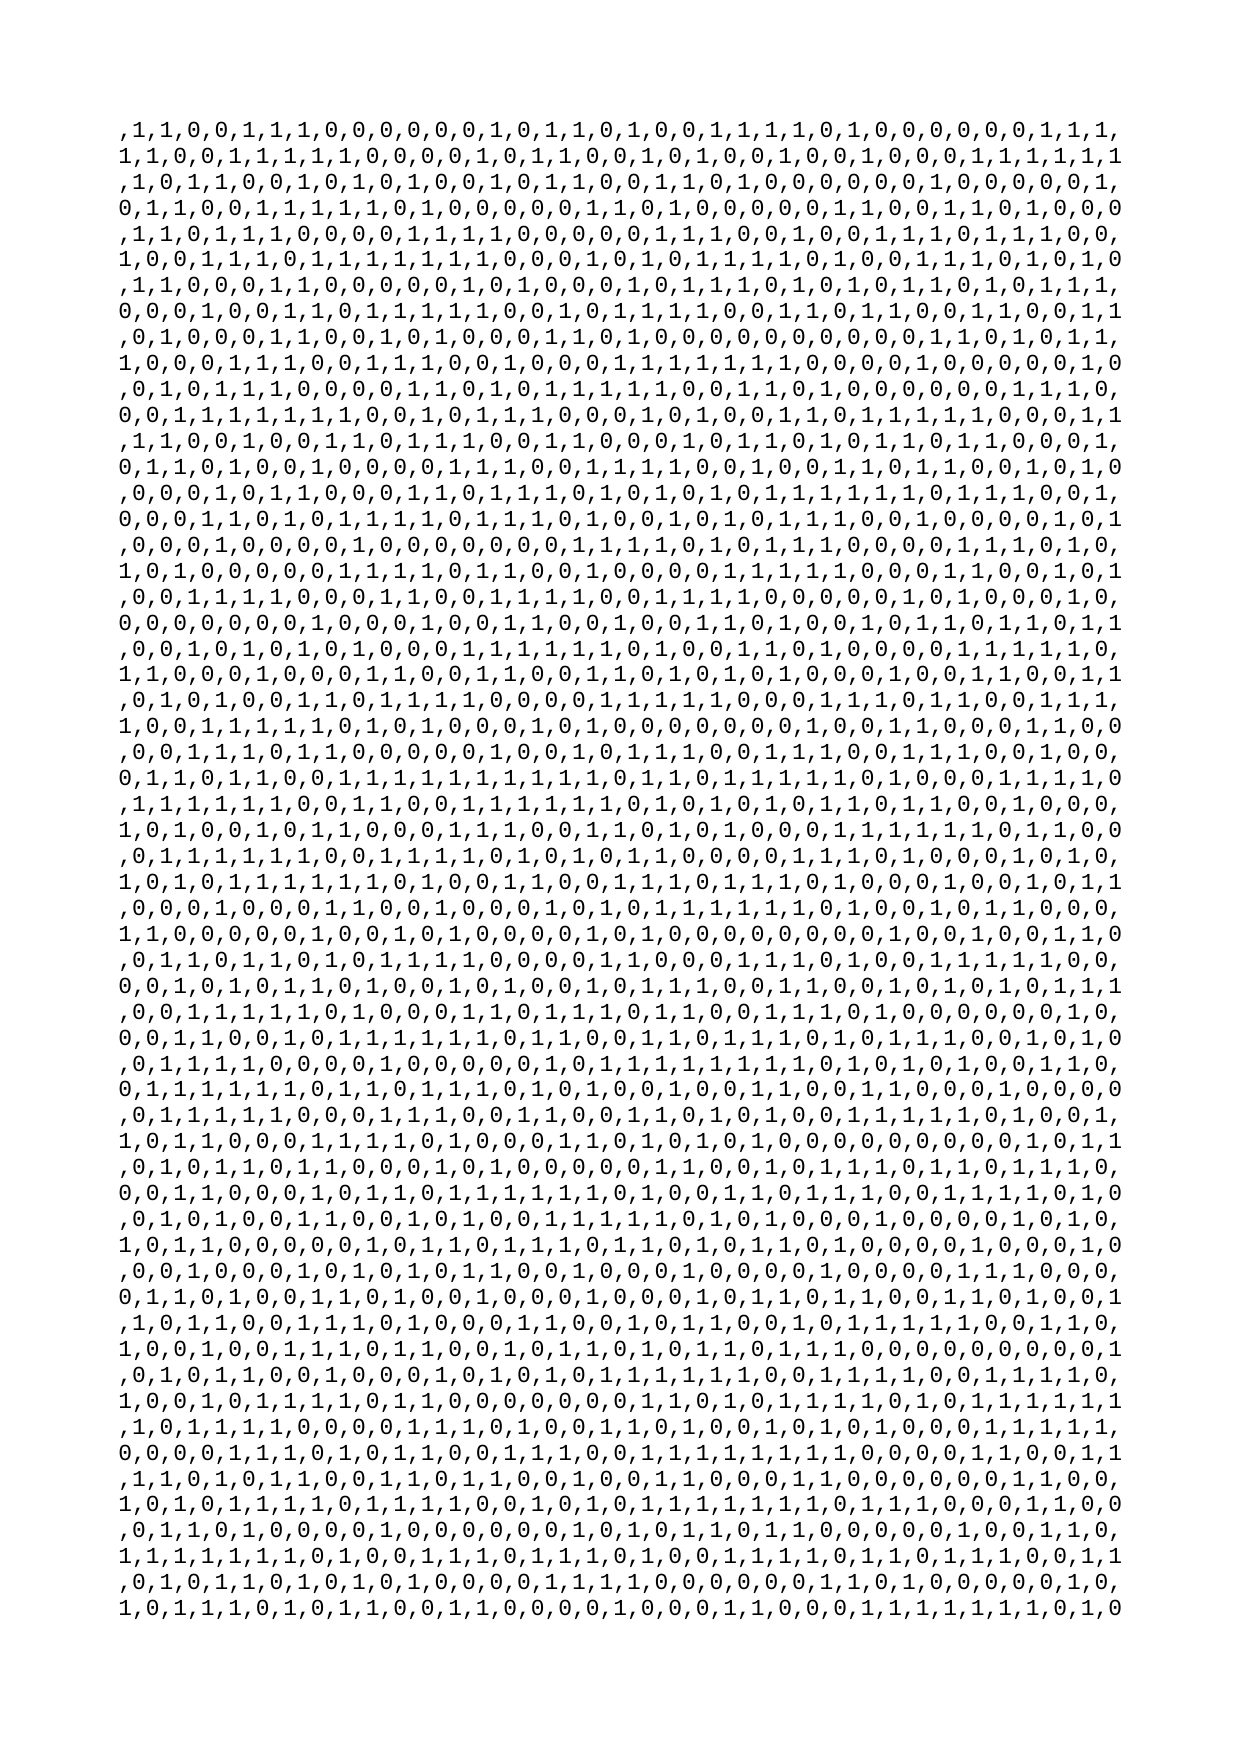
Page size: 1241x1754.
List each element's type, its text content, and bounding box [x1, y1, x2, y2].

text ,1,1,0,0,1,1,1,0,0,0,0,0,0,1,0,1,1,0,1,0,0,1,1,1,1,0,1,0,0,0,0,0,0,1,1,1,1,1,0,0,1,1,1,1,1,0,0,0,0,1,0,1,1,0,0,1,0,1,0,0,1,0,0,1,0,0,0,1,1,1,1,1,1,1,0,1,1,0,0,1,0,1,0,1,0,0,1,0,1,1,0,0,1,1,0,1,0,0,0,0,0,0,1,0,0,0,0,0,1,0,1,1,0,0,1,1,1,1,1,0,1,0,0,0,0,0,1,1,0,1,0,0,0,0,0,1,1,0,0,1,1,0,1,0,0,0,1,1,0,1,1,1,0,0,0,0,1,1,1,1,0,0,0,0,0,1,1,1,0,0,1,0,0,1,1,1,0,1,1,1,0,0,1,0,0,1,1,1,0,1,1,1,1,1,1,1,0,0,0,1,0,1,0,1,1,1,1,0,1,0,0,1,1,1,0,1,0,1,0,1,1,0,0,0,1,1,0,0,0,0,0,1,0,1,0,0,0,1,0,1,1,1,0,1,0,1,0,1,1,0,1,0,1,1,1,0,0,0,1,0,0,1,1,0,1,1,1,1,1,0,0,1,0,1,1,1,1,0,0,1,1,0,1,1,0,0,1,1,0,0,1,1,0,1,0,0,0,1,1,0,0,1,0,1,0,0,0,1,1,0,1,0,0,0,0,0,0,0,0,0,0,1,1,0,1,0,1,1,1,0,0,0,1,1,1,0,0,1,1,1,0,0,1,0,0,0,1,1,1,1,1,1,1,0,0,0,0,1,0,0,0,0,0,1,0,0,1,0,1,1,1,0,0,0,0,1,1,0,1,0,1,1,1,1,1,0,0,1,1,0,1,0,0,0,0,0,0,1,1,1,0,0,0,1,1,1,1,1,1,1,0,0,1,0,1,1,1,0,0,0,1,0,1,0,0,1,1,0,1,1,1,1,1,0,0,0,1,1,1,1,0,0,1,0,0,1,1,0,1,1,1,0,0,1,1,0,0,0,1,0,1,1,0,1,0,1,1,0,1,1,0,0,0,1,0,1,1,0,1,0,0,1,0,0,0,0,1,1,1,0,0,1,1,1,1,0,0,1,0,0,1,1,0,1,1,0,0,1,0,1,0,0,0,0,1,0,1,1,0,0,0,1,1,0,1,1,1,0,1,0,1,0,1,0,1,1,1,1,1,1,0,1,1,1,0,0,1,0,0,0,1,1,0,1,0,1,1,1,1,0,1,1,1,0,1,0,0,1,0,1,0,1,1,1,0,0,1,0,0,0,0,1,0,1,0,0,0,1,0,0,0,0,1,0,0,0,0,0,0,0,1,1,1,1,0,1,0,1,1,1,0,0,0,0,1,1,1,0,1,0,1,0,1,0,0,0,0,0,1,1,1,1,0,1,1,0,0,1,0,0,0,0,1,1,1,1,1,0,0,0,1,1,0,0,1,0,1,0,0,1,1,1,1,0,0,0,1,1,0,0,1,1,1,1,0,0,1,1,1,1,0,0,0,0,0,1,0,1,0,0,0,1,0,0,0,0,0,0,0,0,1,0,0,0,1,0,0,1,1,0,0,1,0,0,1,1,0,1,0,0,1,0,1,1,0,1,1,0,1,1,0,0,1,0,1,0,1,0,1,0,0,0,1,1,1,1,1,1,0,1,0,0,1,1,0,1,0,0,0,0,1,1,1,1,1,0,1,1,0,0,0,1,0,0,0,1,1,0,0,1,1,0,0,1,1,0,1,0,1,0,1,0,0,0,1,0,0,1,1,0,0,1,1,0,1,0,1,0,0,1,1,0,1,1,1,1,0,0,0,0,1,1,1,1,1,0,0,0,1,1,1,0,1,1,0,0,1,1,1,1,0,0,1,1,1,1,1,0,1,0,1,0,0,0,1,0,1,0,0,0,0,0,0,0,1,0,0,1,1,0,0,0,1,1,0,0,0,0,1,1,1,0,1,1,0,0,0,0,0,1,0,0,1,0,1,1,1,0,0,1,1,1,0,0,1,1,1,0,0,1,0,0,0,1,1,0,1,1,0,0,1,1,1,1,1,1,1,1,1,1,0,1,1,0,1,1,1,1,1,0,1,0,0,0,1,1,1,1,0,1,1,1,1,1,1,0,0,1,1,0,0,1,1,1,1,1,1,0,1,0,1,0,1,0,1,1,0,1,1,0,0,1,0,0,0,1,0,1,0,0,1,0,1,1,0,0,0,1,1,1,0,0,1,1,0,1,0,1,0,0,0,1,1,1,1,1,1,0,1,1,0,0,0,1,1,1,1,1,1,0,0,1,1,1,1,0,1,0,1,0,1,1,0,0,0,0,1,1,1,0,1,0,0,0,1,0,1,0,1,0,1,0,1,1,1,1,1,1,0,1,0,0,1,1,0,0,1,1,1,0,1,1,1,0,1,0,0,0,1,0,0,1,0,1,1,0,0,0,1,0,0,0,1,1,0,0,1,0,0,0,1,0,1,0,1,1,1,1,1,1,0,1,0,0,1,0,1,1,0,0,0,1,1,0,0,0,0,0,1,0,0,1,0,1,0,0,0,0,1,0,1,0,0,0,0,0,0,0,0,1,0,0,1,0,0,1,1,0,0,1,1,0,1,1,0,1,0,1,1,1,1,0,0,0,0,1,1,0,0,0,1,1,1,0,1,0,0,1,1,1,1,1,0,0,0,0,1,0,1,0,1,1,0,1,0,0,1,0,1,0,0,1,0,1,1,1,0,0,1,1,0,0,1,0,1,0,1,0,1,1,1,0,0,1,1,1,1,1,0,1,0,0,0,1,1,0,1,1,1,0,1,1,0,0,1,1,1,0,1,0,0,0,0,0,0,1,0,0,0,1,1,0,0,1,0,1,1,1,1,1,1,0,1,1,0,0,1,1,0,1,1,1,0,1,0,1,1,1,0,0,1,0,1,0,0,1,1,1,1,0,0,0,0,1,0,0,0,0,0,1,0,1,1,1,1,1,1,1,1,0,1,0,1,0,1,0,0,1,1,0,0,1,1,1,1,1,1,0,1,1,0,1,1,1,0,1,0,1,0,0,1,0,0,1,1,0,0,1,1,0,0,0,1,0,0,0,0,0,1,1,1,1,1,0,0,0,1,1,1,0,0,1,1,0,0,1,1,0,1,0,1,0,0,1,1,1,1,1,0,1,0,0,1,1,0,1,1,0,0,0,1,1,1,1,0,1,0,0,0,1,1,0,1,0,1,0,1,0,0,0,0,0,0,0,0,0,1,0,1,1,0,1,0,1,1,0,1,1,0,0,0,1,0,1,0,0,0,0,0,1,1,0,0,1,0,1,1,1,0,1,1,0,1,1,1,0,0,0,1,1,0,0,0,1,0,1,1,0,1,1,1,1,1,1,0,1,0,0,1,1,0,1,1,1,0,0,1,1,1,1,0,1,0,0,1,0,1,0,0,1,1,0,0,1,0,1,0,0,1,1,1,1,1,0,1,0,1,0,0,0,1,0,0,0,0,1,0,1,0,1,0,1,1,0,0,0,0,0,1,0,1,1,0,1,1,1,0,1,1,0,1,0,1,1,0,1,0,0,0,0,1,0,0,0,1,0,0,0,1,0,0,0,1,0,1,0,1,0,1,1,0,0,1,0,0,0,1,0,0,0,0,1,0,0,0,0,1,1,1,0,0,0,0,1,1,0,1,0,0,1,1,0,1,0,0,1,0,0,0,1,0,0,0,1,0,1,1,0,1,1,0,0,1,1,0,1,0,0,1,1,0,1,1,0,0,1,1,1,0,1,0,0,0,1,1,0,0,1,0,1,1,0,0,1,0,1,1,1,1,1,0,0,1,1,0,1,0,0,1,0,0,1,1,1,0,1,1,0,0,1,0,1,1,0,1,0,1,1,0,1,1,1,0,0,0,0,0,0,0,0,0,1,0,1,0,1,1,0,0,1,0,0,0,1,0,1,0,1,0,1,1,1,1,1,1,0,0,1,1,1,1,0,0,1,1,1,1,0,1,0,0,1,0,1,1,1,1,0,1,1,0,0,0,0,0,0,0,1,1,0,1,0,1,1,1,1,0,1,0,1,1,1,1,1,1,1,0,1,1,1,1,0,0,0,0,1,1,1,0,1,0,0,1,1,0,1,0,0,1,0,1,0,1,0,0,0,1,1,1,1,1,0,0,0,0,1,1,1,0,1,0,1,1,0,0,1,1,1,0,0,1,1,1,1,1,1,1,1,0,0,0,0,1,1,0,0,1,1,1,1,0,1,0,1,1,0,0,1,1,0,1,1,0,0,1,0,0,1,1,0,0,0,1,1,0,0,0,0,0,0,1,1,0,0,1,0,1,0,1,1,1,1,0,1,1,1,1,0,0,1,0,1,0,1,1,1,1,1,1,1,0,1,1,1,0,0,0,1,1,0,0,0,1,1,0,1,0,0,0,0,1,0,0,0,0,0,0,1,0,1,0,1,1,0,1,1,0,0,0,0,0,1,0,0,1,1,0,1,1,1,1,1,1,1,0,1,0,0,1,1,1,0,1,1,1,0,1,0,0,1,1,1,1,0,1,1,0,1,1,1,0,0,1,1,0,1,0,1,1,0,1,0,1,0,1,0,0,0,0,1,1,1,1,0,0,0,0,0,0,1,1,0,1,0,0,0,0,0,1,0,1,0,1,1,1,0,1,0,1,1,0,0,1,1,0,0,0,0,1,0,0,0,1,1,0,0,0,1,1,1,1,1,1,1,0,1,0 [118, 118, 1122, 1622]
